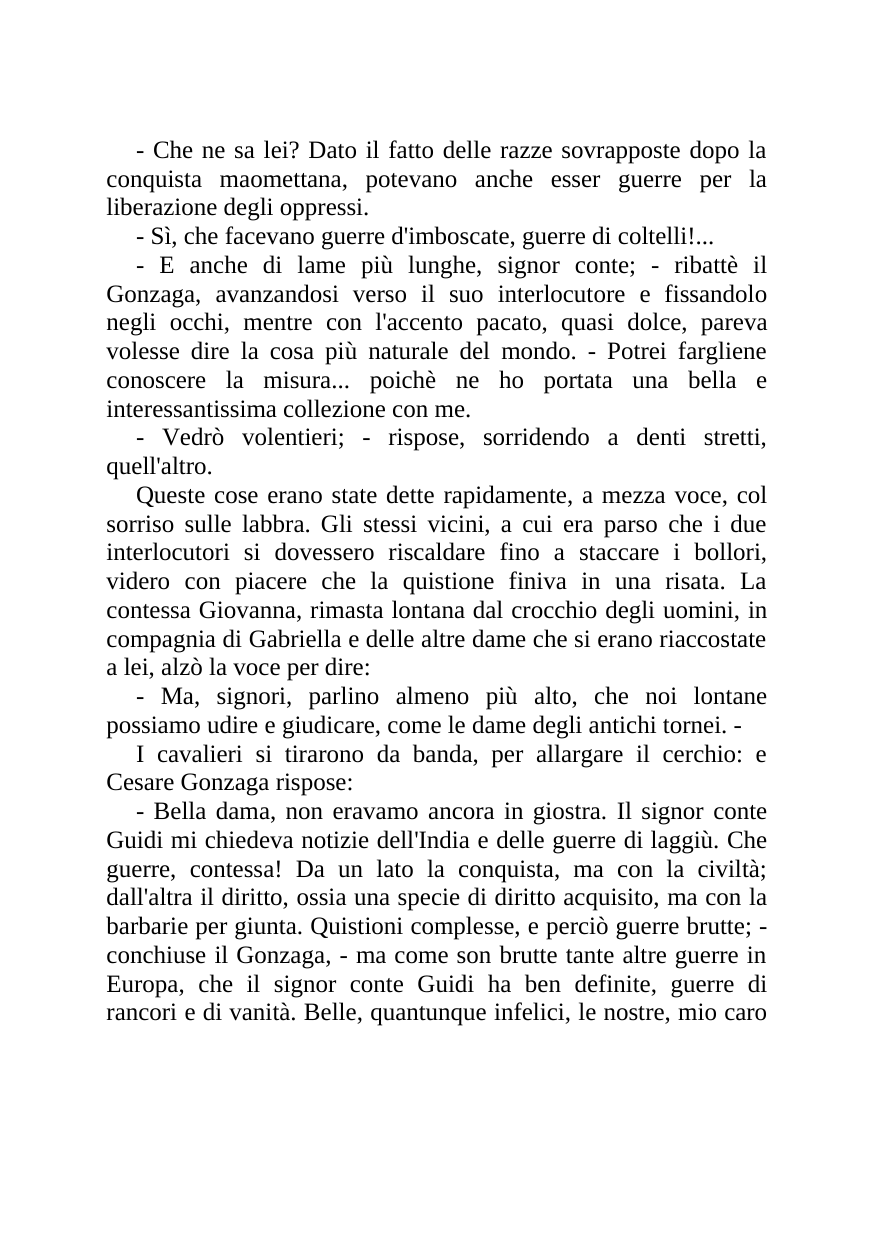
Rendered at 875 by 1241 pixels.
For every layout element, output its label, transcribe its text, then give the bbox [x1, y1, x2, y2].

text - Ma, signori, parlino almeno più alto, che noi lontane possiamo udire e giudicare, come le dame degli antichi tornei. - [106, 681, 768, 739]
text - Che ne sa lei? Dato il fatto delle razze sovrapposte dopo la conquista maomettana, potevano anche esser guerre per la liberazione degli oppressi. [106, 135, 768, 221]
text - Vedrò volentieri; - rispose, sorridendo a denti stretti, quell'altro. [106, 422, 768, 480]
text - E anche di lame più lunghe, signor conte; - ribattè il Gonzaga, avanzandosi verso il suo interlocutore e fissandolo negli occhi, mentre con l'accento pacato, quasi dolce, pareva volesse dire la cosa più naturale del mondo. - Potrei fargliene conoscere la misura... poichè ne ho portata una bella e interessantissima collezione con me. [106, 250, 768, 422]
text - Bella dama, non eravamo ancora in giostra. Il signor conte Guidi mi chiedeva notizie dell'India e delle guerre di laggiù. Che guerre, contessa! Da un lato la conquista, ma con la civiltà; dall'altra il diritto, ossia una specie di diritto acquisito, ma con la barbarie per giunta. Quistioni complesse, e perciò guerre brutte; - conchiuse il Gonzaga, - ma come son brutte tante altre guerre in Europa, che il signor conte Guidi ha ben definite, guerre di rancori e di vanità. Belle, quantunque infelici, le nostre, mio caro [106, 796, 768, 1026]
text I cavalieri si tirarono da banda, per allargare il cerchio: e Cesare Gonzaga rispose: [106, 739, 768, 796]
text - Sì, che facevano guerre d'imboscate, guerre di coltelli!... [106, 221, 768, 250]
text Queste cose erano state dette rapidamente, a mezza voce, col sorriso sulle labbra. Gli stessi vicini, a cui era parso che i due interlocutori si dovessero riscaldare fino a staccare i bollori, videro con piacere che la quistione finiva in una risata. La contessa Giovanna, rimasta lontana dal crocchio degli uomini, in compagnia di Gabriella e delle altre dame che si erano riaccostate a lei, alzò la voce per dire: [106, 480, 768, 681]
